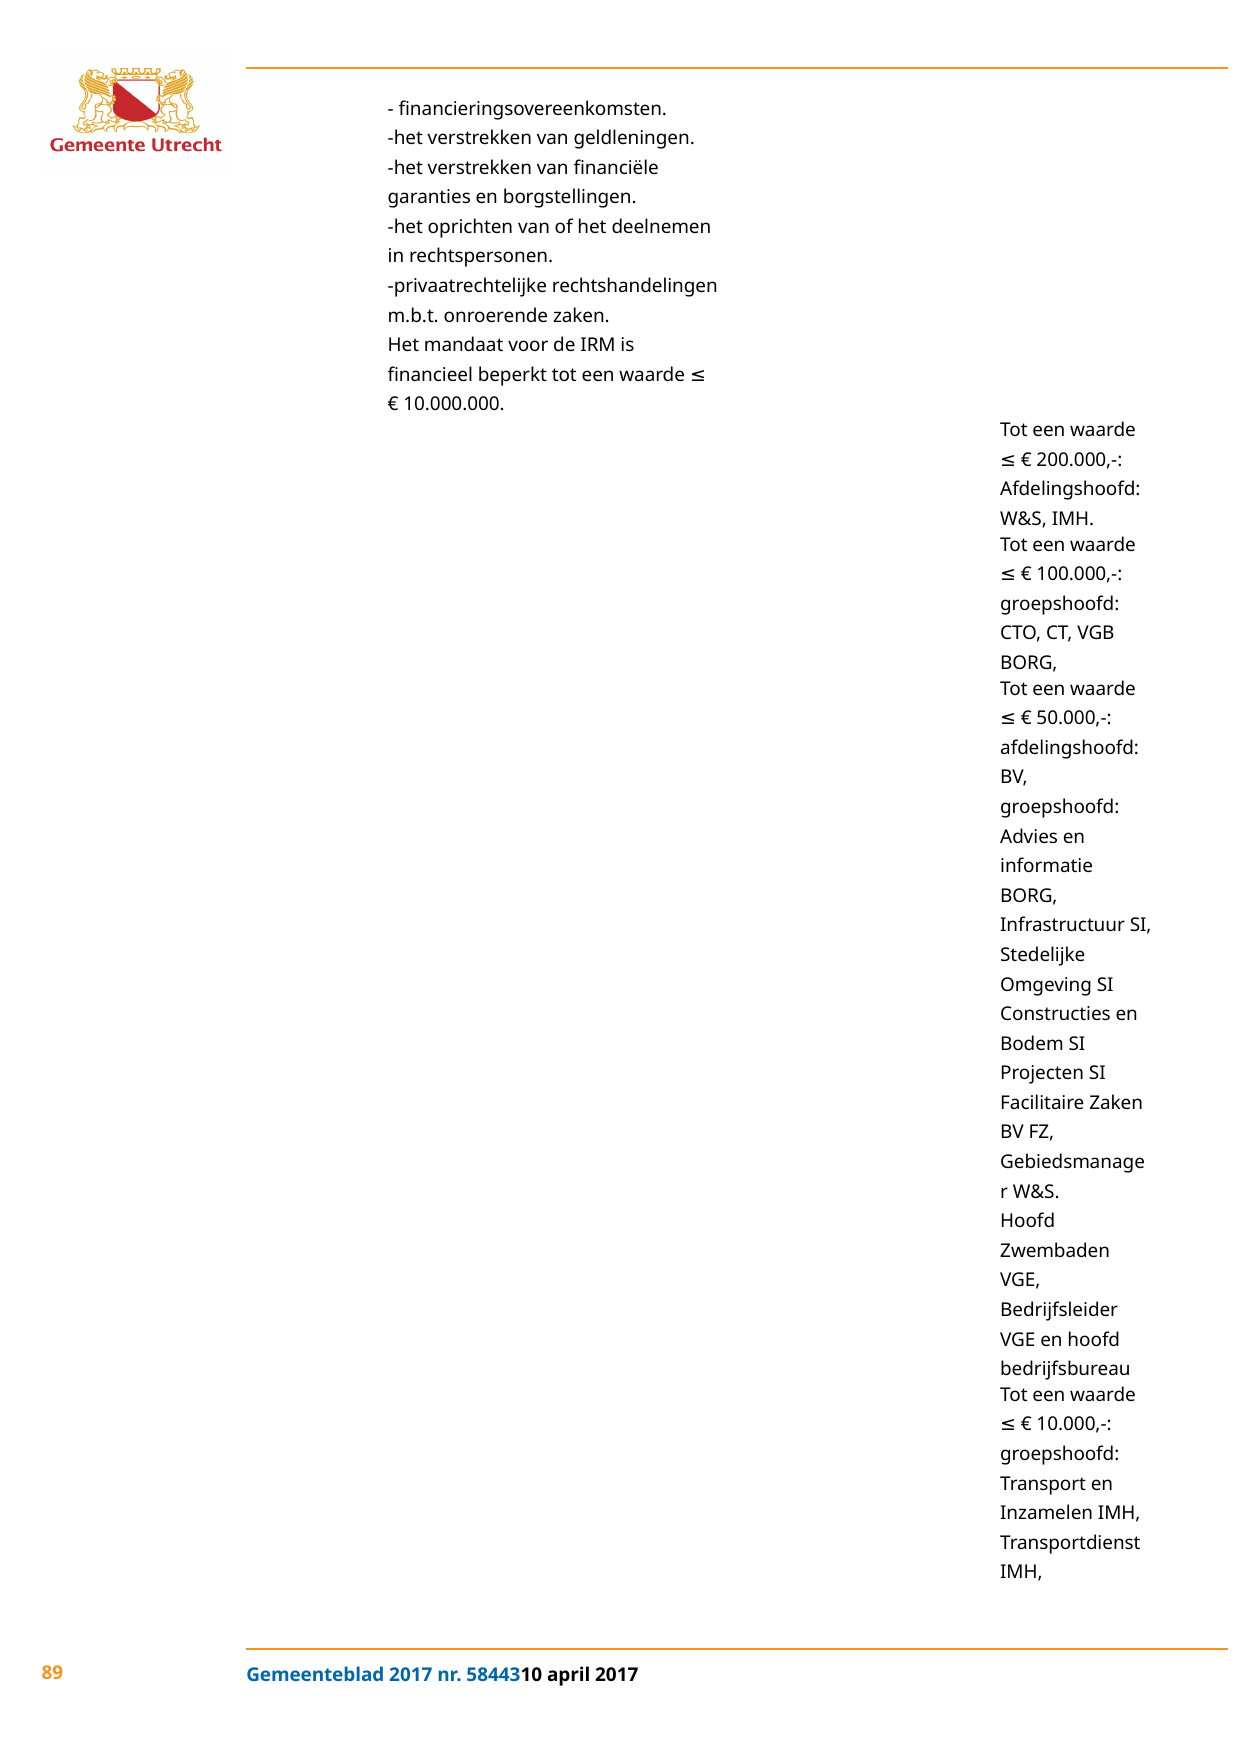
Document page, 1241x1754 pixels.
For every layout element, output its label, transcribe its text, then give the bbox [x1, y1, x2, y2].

table_cell [721, 416, 861, 531]
table_cell [861, 675, 1000, 1381]
table_cell Tot een waarde ≤ € 100.000,-: groepshoofd: CTO, CT, VGB BORG, [1000, 531, 1152, 675]
table_cell [388, 416, 721, 531]
table_cell [248, 1381, 387, 1584]
table_cell [861, 1381, 1000, 1584]
table_cell [248, 675, 387, 1381]
table_cell [1000, 95, 1152, 416]
table_cell [861, 95, 1000, 416]
table_cell - financieringsovereenkomsten. -het verstrekken van geldleningen. -het verstrekken van financiële garanties en borgstellingen. -het oprichten van of het deelnemen in rechtspersonen. -privaatrechtelijke rechtshandelingen m.b.t. onroerende zaken. Het mandaat voor de IRM is financieel beperkt tot een waarde ≤ € 10.000.000. [388, 95, 721, 416]
table_cell [388, 531, 721, 675]
table_cell [388, 1381, 721, 1584]
table_cell Tot een waarde ≤ € 50.000,-: afdelingshoofd: BV, groepshoofd: Advies en informatie BORG, Infrastructuur SI, Stedelijke Omgeving SI Constructies en Bodem SI Projecten SI Facilitaire Zaken BV FZ, Gebiedsmanager W&S. Hoofd Zwembaden VGE, Bedrijfsleider VGE en hoofd bedrijfsbureau [1000, 675, 1152, 1381]
table_cell [388, 675, 721, 1381]
table_cell [721, 531, 861, 675]
table_cell [248, 531, 387, 675]
table_cell [248, 416, 387, 531]
table_cell [721, 95, 861, 416]
table_cell [861, 531, 1000, 675]
table_cell [721, 1381, 861, 1584]
table_cell Tot een waarde ≤ € 200.000,-: Afdelingshoofd: W&S, IMH. [1000, 416, 1152, 531]
table_cell [721, 675, 861, 1381]
table_cell [861, 416, 1000, 531]
picture [41, 47, 231, 172]
table_cell [248, 95, 387, 416]
table_cell Tot een waarde ≤ € 10.000,-: groepshoofd: Transport en Inzamelen IMH, Transportdienst IMH, [1000, 1381, 1152, 1584]
